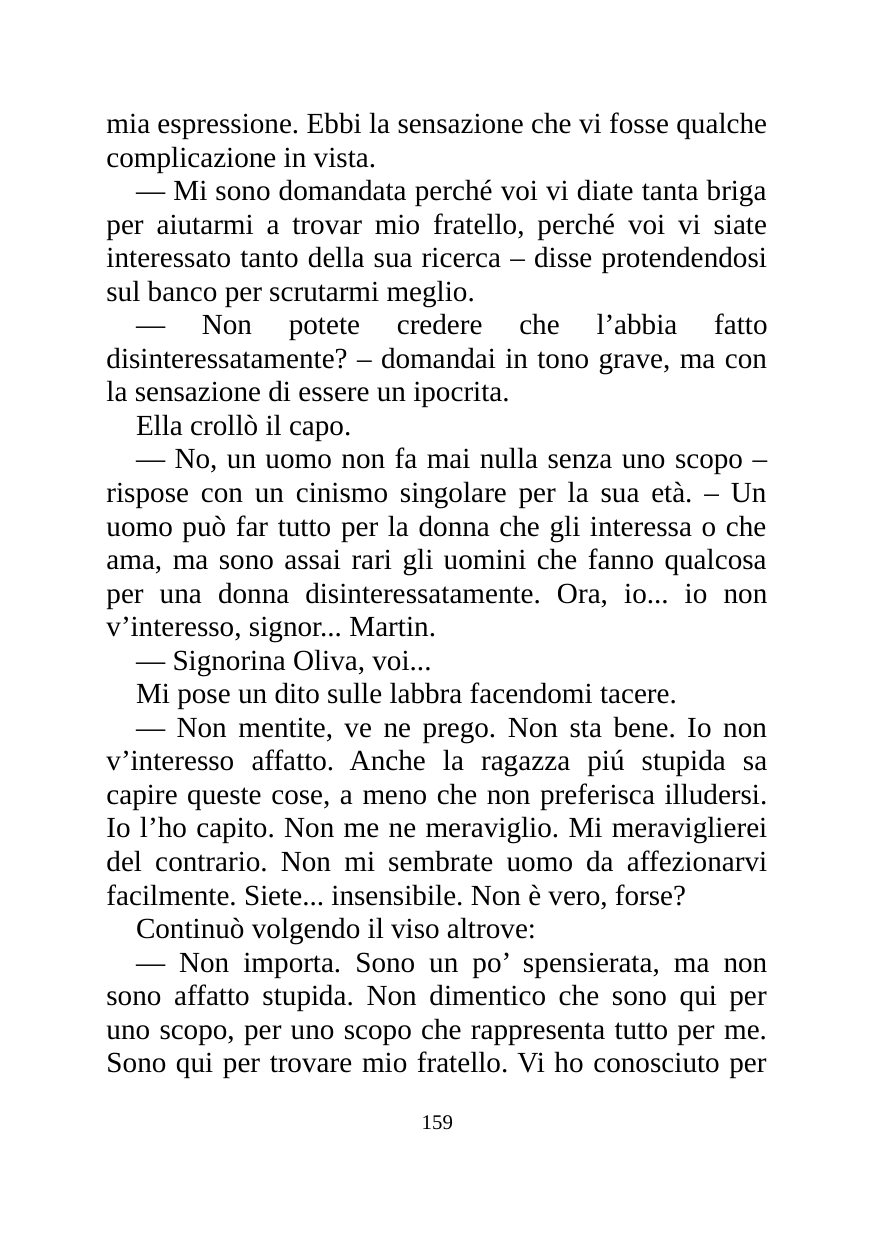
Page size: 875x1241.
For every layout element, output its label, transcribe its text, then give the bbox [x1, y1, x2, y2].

text — Mi sono domandata perché voi vi diate tanta briga per aiutarmi a trovar mio fratello, perché voi vi siate interessato tanto della sua ricerca – disse protendendosi sul banco per scrutarmi meglio. [106, 173, 768, 307]
text — Signorina Oliva, voi... [106, 643, 768, 676]
text Ella crollò il capo. [106, 408, 768, 442]
text — Non mentite, ve ne prego. Non sta bene. Io non v’interesso affatto. Anche la ragazza piú stupida sa capire queste cose, a meno che non preferisca illudersi. Io l’ho capito. Non me ne meraviglio. Mi meraviglierei del contrario. Non mi sembrate uomo da affezionarvi facilmente. Siete... insensibile. Non è vero, forse? [106, 710, 768, 911]
text Mi pose un dito sulle labbra facendomi tacere. [106, 676, 768, 710]
text — Non potete credere che l’abbia fatto disinteressatamente? – domandai in tono grave, ma con la sensazione di essere un ipocrita. [106, 307, 768, 408]
text — Non importa. Sono un po’ spensierata, ma non sono affatto stupida. Non dimentico che sono qui per uno scopo, per uno scopo che rappresenta tutto per me. Sono qui per trovare mio fratello. Vi ho conosciuto per [106, 945, 768, 1079]
text mia espressione. Ebbi la sensazione che vi fosse qualche complicazione in vista. [106, 106, 768, 173]
text Continuò volgendo il viso altrove: [106, 911, 768, 945]
text — No, un uomo non fa mai nulla senza uno scopo – rispose con un cinismo singolare per la sua età. – Un uomo può far tutto per la donna che gli interessa o che ama, ma sono assai rari gli uomini che fanno qualcosa per una donna disinteressatamente. Ora, io... io non v’interesso, signor... Martin. [106, 442, 768, 643]
